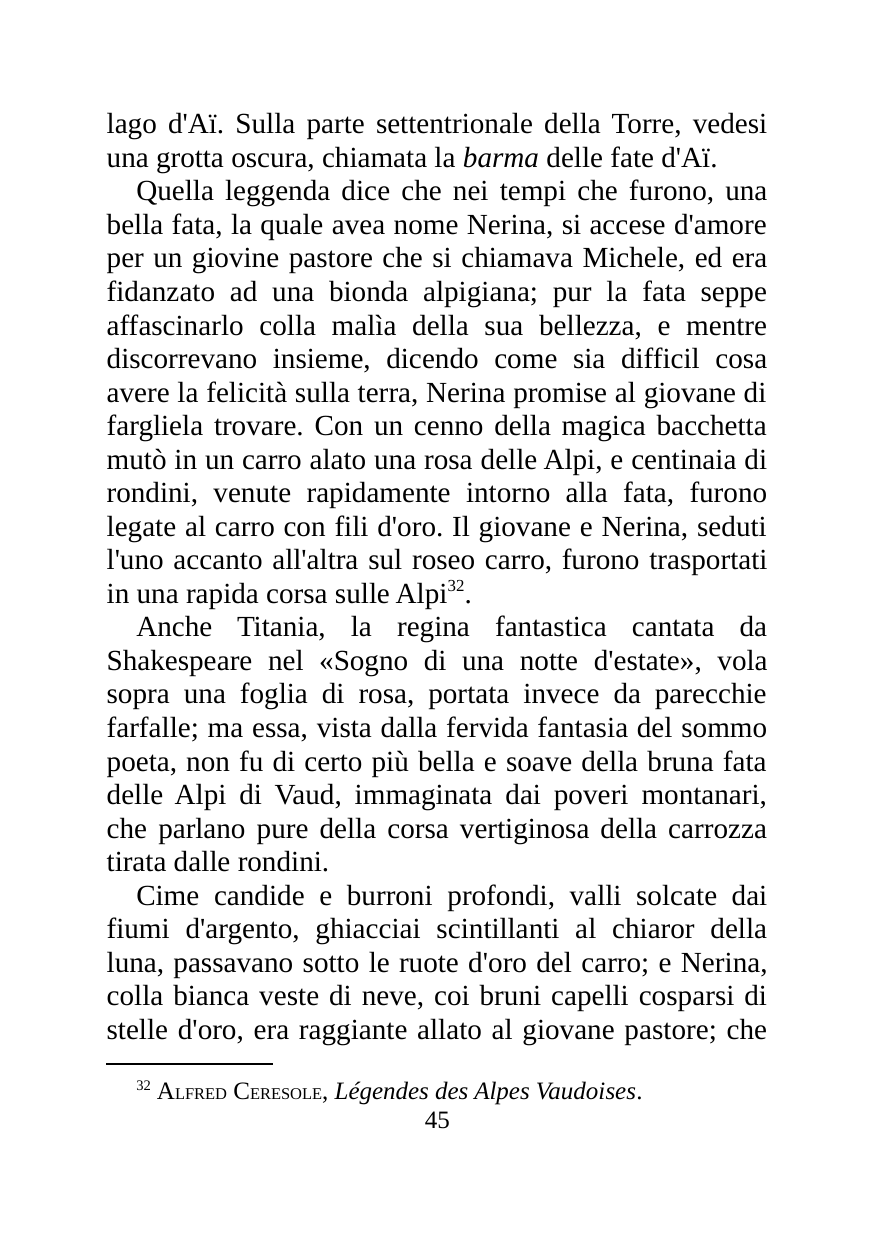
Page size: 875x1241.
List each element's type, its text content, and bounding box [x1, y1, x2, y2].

text Quella leggenda dice che nei tempi che furono, una bella fata, la quale avea nome Nerina, si accese d'amore per un giovine pastore che si chiamava Michele, ed era fidanzato ad una bionda alpigiana; pur la fata seppe affascinarlo colla malìa della sua bellezza, e mentre discorrevano insieme, dicendo come sia difficil cosa avere la felicità sulla terra, Nerina promise al giovane di fargliela trovare. Con un cenno della magica bacchetta mutò in un carro alato una rosa delle Alpi, e centinaia di rondini, venute rapidamente intorno alla fata, furono legate al carro con fili d'oro. Il giovane e Nerina, seduti l'uno accanto all'altra sul roseo carro, furono trasportati in una rapida corsa sulle Alpi. [106, 173, 768, 609]
text Alfred Ceresole, Légendes des Alpes Vaudoises. [106, 1076, 768, 1105]
text lago d'Aï. Sulla parte settentrionale della Torre, vedesi una grotta oscura, chiamata la barma delle fate d'Aï. [106, 106, 768, 173]
text Cime candide e burroni profondi, valli solcate dai fiumi d'argento, ghiacciai scintillanti al chiaror della luna, passavano sotto le ruote d'oro del carro; e Nerina, colla bianca veste di neve, coi bruni capelli cosparsi di stelle d'oro, era raggiante allato al giovane pastore; che [106, 878, 768, 1046]
text Anche Titania, la regina fantastica cantata da Shakespeare nel «Sogno di una notte d'estate», vola sopra una foglia di rosa, portata invece da parecchie farfalle; ma essa, vista dalla fervida fantasia del sommo poeta, non fu di certo più bella e soave della bruna fata delle Alpi di Vaud, immaginata dai poveri montanari, che parlano pure della corsa vertiginosa della carrozza tirata dalle rondini. [106, 609, 768, 878]
